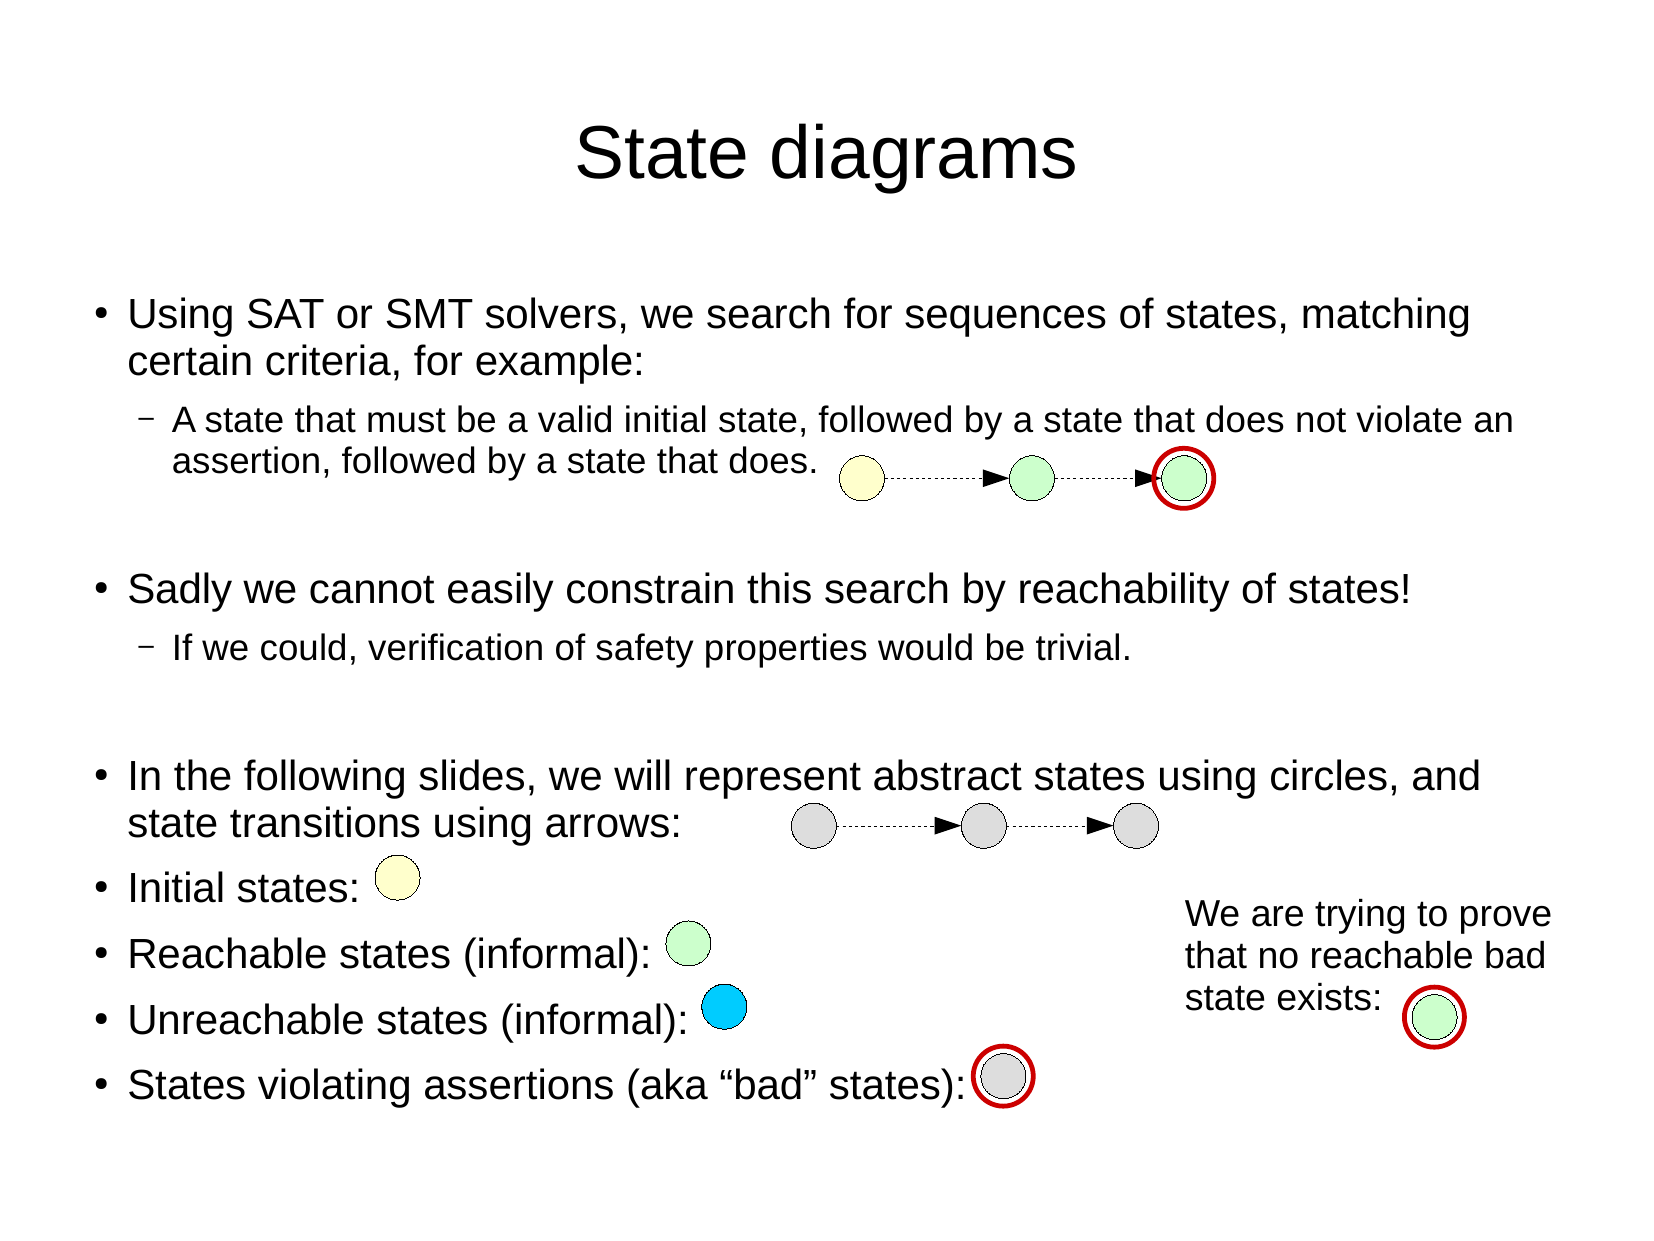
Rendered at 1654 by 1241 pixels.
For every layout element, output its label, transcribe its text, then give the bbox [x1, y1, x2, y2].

text_box [980, 1053, 1026, 1099]
text_box [791, 803, 837, 849]
text_box [665, 920, 711, 966]
text_box [839, 455, 885, 501]
text_box We are trying to prove that no reachable bad state exists: [1407, 990, 1461, 1026]
text_box [1161, 455, 1207, 501]
text_box [1412, 994, 1458, 1040]
text_box [1113, 803, 1159, 849]
text_box [1009, 455, 1055, 501]
text_box [961, 803, 1007, 849]
list Using SAT or SMT solvers, we search for sequences of states, matching certain criteria, for example: A state that must be a valid initial state, followed by a state that does not violate an assertion, followed by a state that does. Sadly we cannot easily constrain this search by reachability of states! If we could, verification of safety properties would be trivial. In the following slides, we will represent abstract states using circles, and state transitions using arrows: Initial states: Reachable states (informal): Unreachable states (informal): States violating assertions (aka “bad” states): [82, 290, 1571, 1111]
text_box We are trying to prove that no reachable bad state exists: [1170, 885, 1606, 1026]
text_box [375, 855, 421, 901]
text_box [701, 984, 747, 1030]
title State diagrams [82, 49, 1571, 257]
